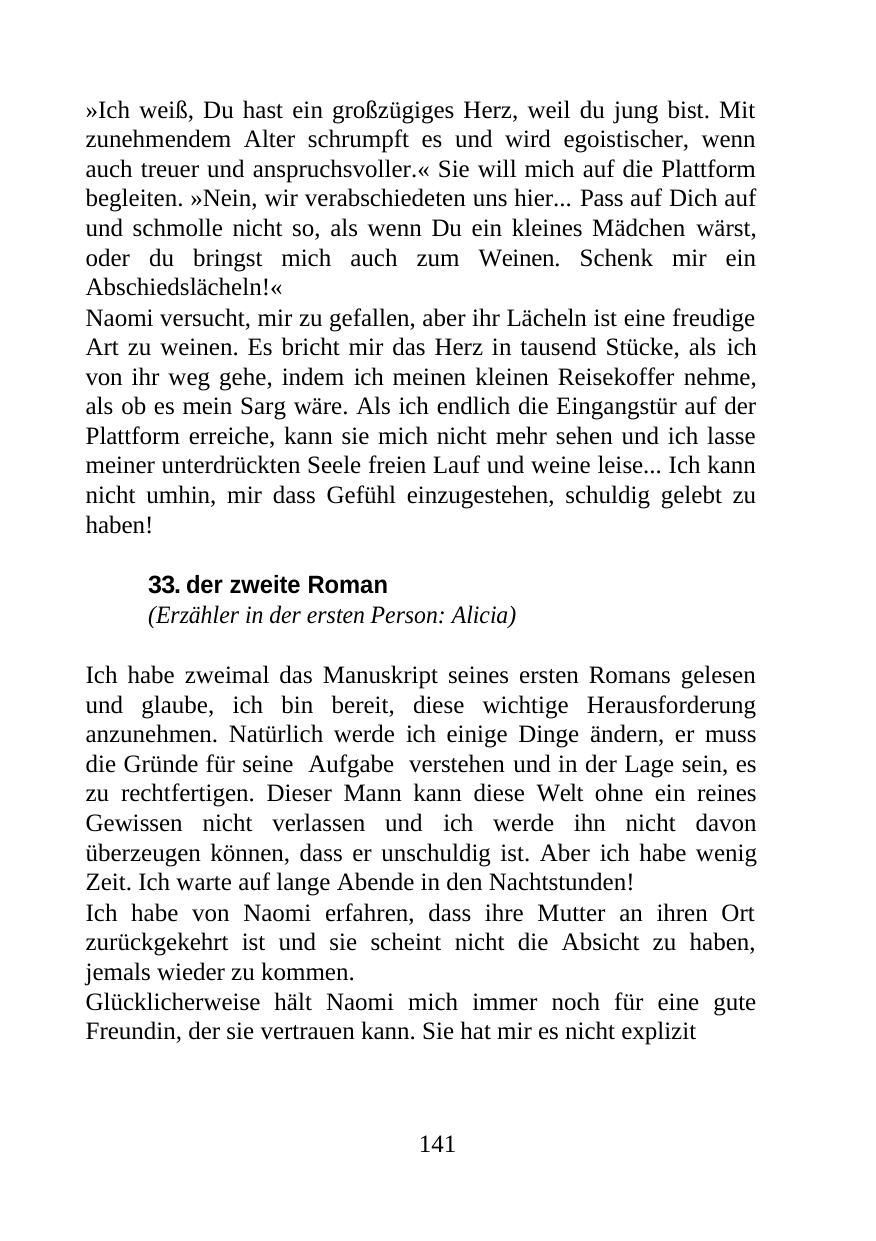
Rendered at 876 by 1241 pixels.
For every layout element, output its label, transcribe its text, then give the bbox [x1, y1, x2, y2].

text »Ich weiß, Du hast ein großzügiges Herz, weil du jung bist. Mit zunehmendem Alter schrumpft es und wird egoistischer, wenn auch treuer und anspruchsvoller.« Sie will mich auf die Plattform begleiten. »Nein, wir verabschiedeten uns hier... Pass auf Dich auf und schmolle nicht so, als wenn Du ein kleines Mädchen wärst, oder du bringst mich auch zum Weinen. Schenk mir ein Abschiedslächeln!« [85, 95, 757, 301]
text Glücklicherweise hält Naomi mich immer noch für eine gute Freundin, der sie vertrauen kann. Sie hat mir es nicht explizit [85, 987, 757, 1045]
text (Erzähler in der ersten Person: Alicia) [148, 600, 789, 629]
text Naomi versucht, mir zu gefallen, aber ihr Lächeln ist eine freudige Art zu weinen. Es bricht mir das Herz in tausend Stücke, als ich von ihr weg gehe, indem ich meinen kleinen Reisekoffer nehme, als ob es mein Sarg wäre. Als ich endlich die Eingangstür auf der Plattform erreiche, kann sie mich nicht mehr sehen und ich lasse meiner unterdrückten Seele freien Lauf und weine leise... Ich kann nicht umhin, mir dass Gefühl einzugestehen, schuldig gelebt zu haben! [85, 303, 757, 538]
text Ich habe zweimal das Manuskript seines ersten Romans gelesen und glaube, ich bin bereit, diese wichtige Herausforderung anzunehmen. Natürlich werde ich einige Dinge ändern, er muss die Gründe für seine Aufgabe verstehen und in der Lage sein, es zu rechtfertigen. Dieser Mann kann diese Welt ohne ein reines Gewissen nicht verlassen und ich werde ihn nicht davon überzeugen können, dass er unschuldig ist. Aber ich habe wenig Zeit. Ich warte auf lange Abende in den Nachtstunden! [85, 660, 757, 896]
text Ich habe von Naomi erfahren, dass ihre Mutter an ihren Ort zurückgekehrt ist und sie scheint nicht die Absicht zu haben, jemals wieder zu kommen. [85, 898, 756, 986]
subtitle der zweite Roman [148, 570, 789, 599]
